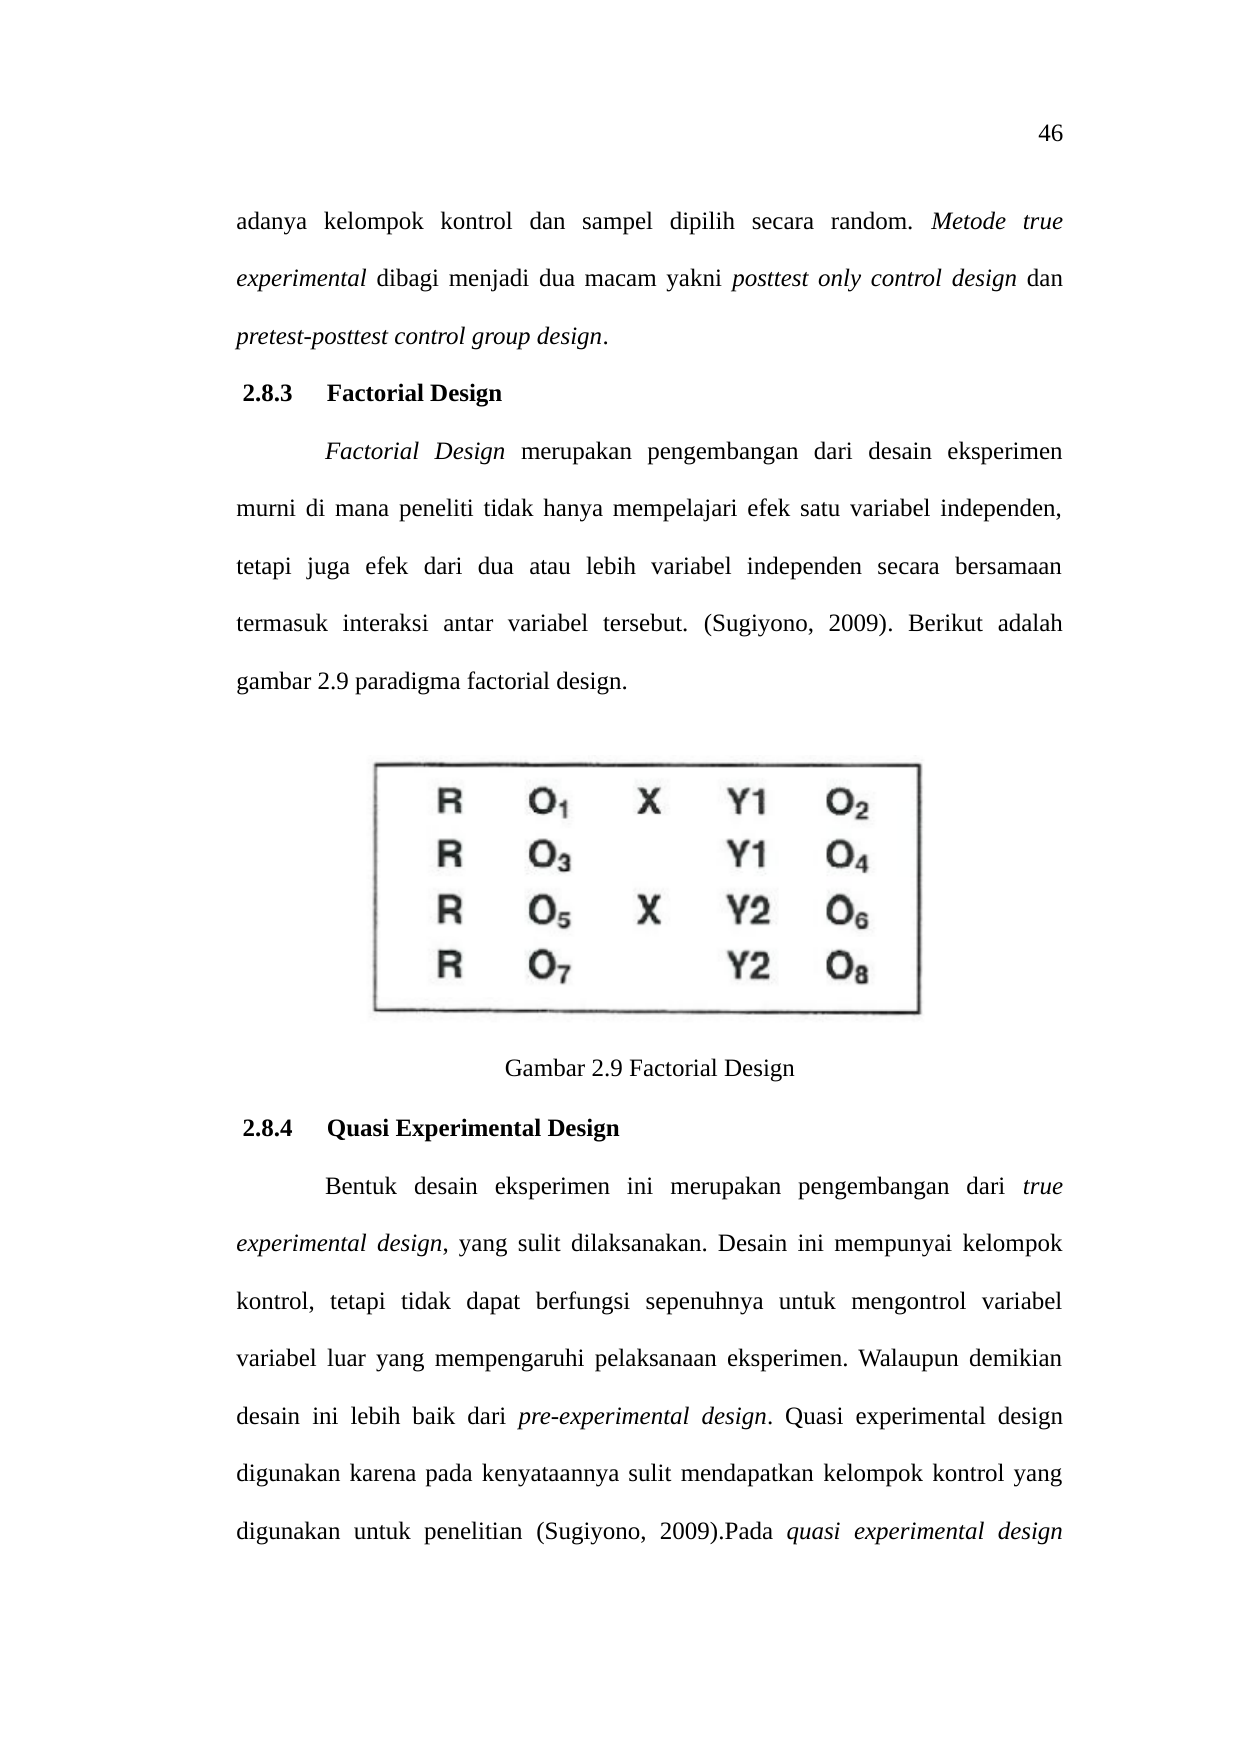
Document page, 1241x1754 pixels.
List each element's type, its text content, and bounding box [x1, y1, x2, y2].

picture [359, 755, 940, 1024]
text Factorial Design merupakan pengembangan dari desain eksperimen murni di mana peneliti tidak hanya mempelajari efek satu variabel independen, tetapi juga efek dari dua atau lebih variabel independen secara bersamaan termasuk interaksi antar variabel tersebut. (Sugiyono, 2009). Berikut adalah gambar 2.9 paradigma factorial design. [236, 436, 1063, 695]
text Gambar 2.9 Factorial Design [359, 1024, 940, 1082]
text adanya kelompok kontrol dan sampel dipilih secara random. Metode true experimental dibagi menjadi dua macam yakni posttest only control design dan pretest-posttest control group design. [236, 206, 1063, 350]
text Bentuk desain eksperimen ini merupakan pengembangan dari true experimental design, yang sulit dilaksanakan. Desain ini mempunyai kelompok kontrol, tetapi tidak dapat berfungsi sepenuhnya untuk mengontrol variabel variabel luar yang mempengaruhi pelaksanaan eksperimen. Walaupun demikian desain ini lebih baik dari pre-experimental design. Quasi experimental design digunakan karena pada kenyataannya sulit mendapatkan kelompok kontrol yang digunakan untuk penelitian (Sugiyono, 2009).Pada quasi experimental design [236, 1171, 1063, 1544]
subtitle Quasi Experimental Design [236, 1113, 1063, 1142]
subtitle Factorial Design [236, 378, 1063, 407]
